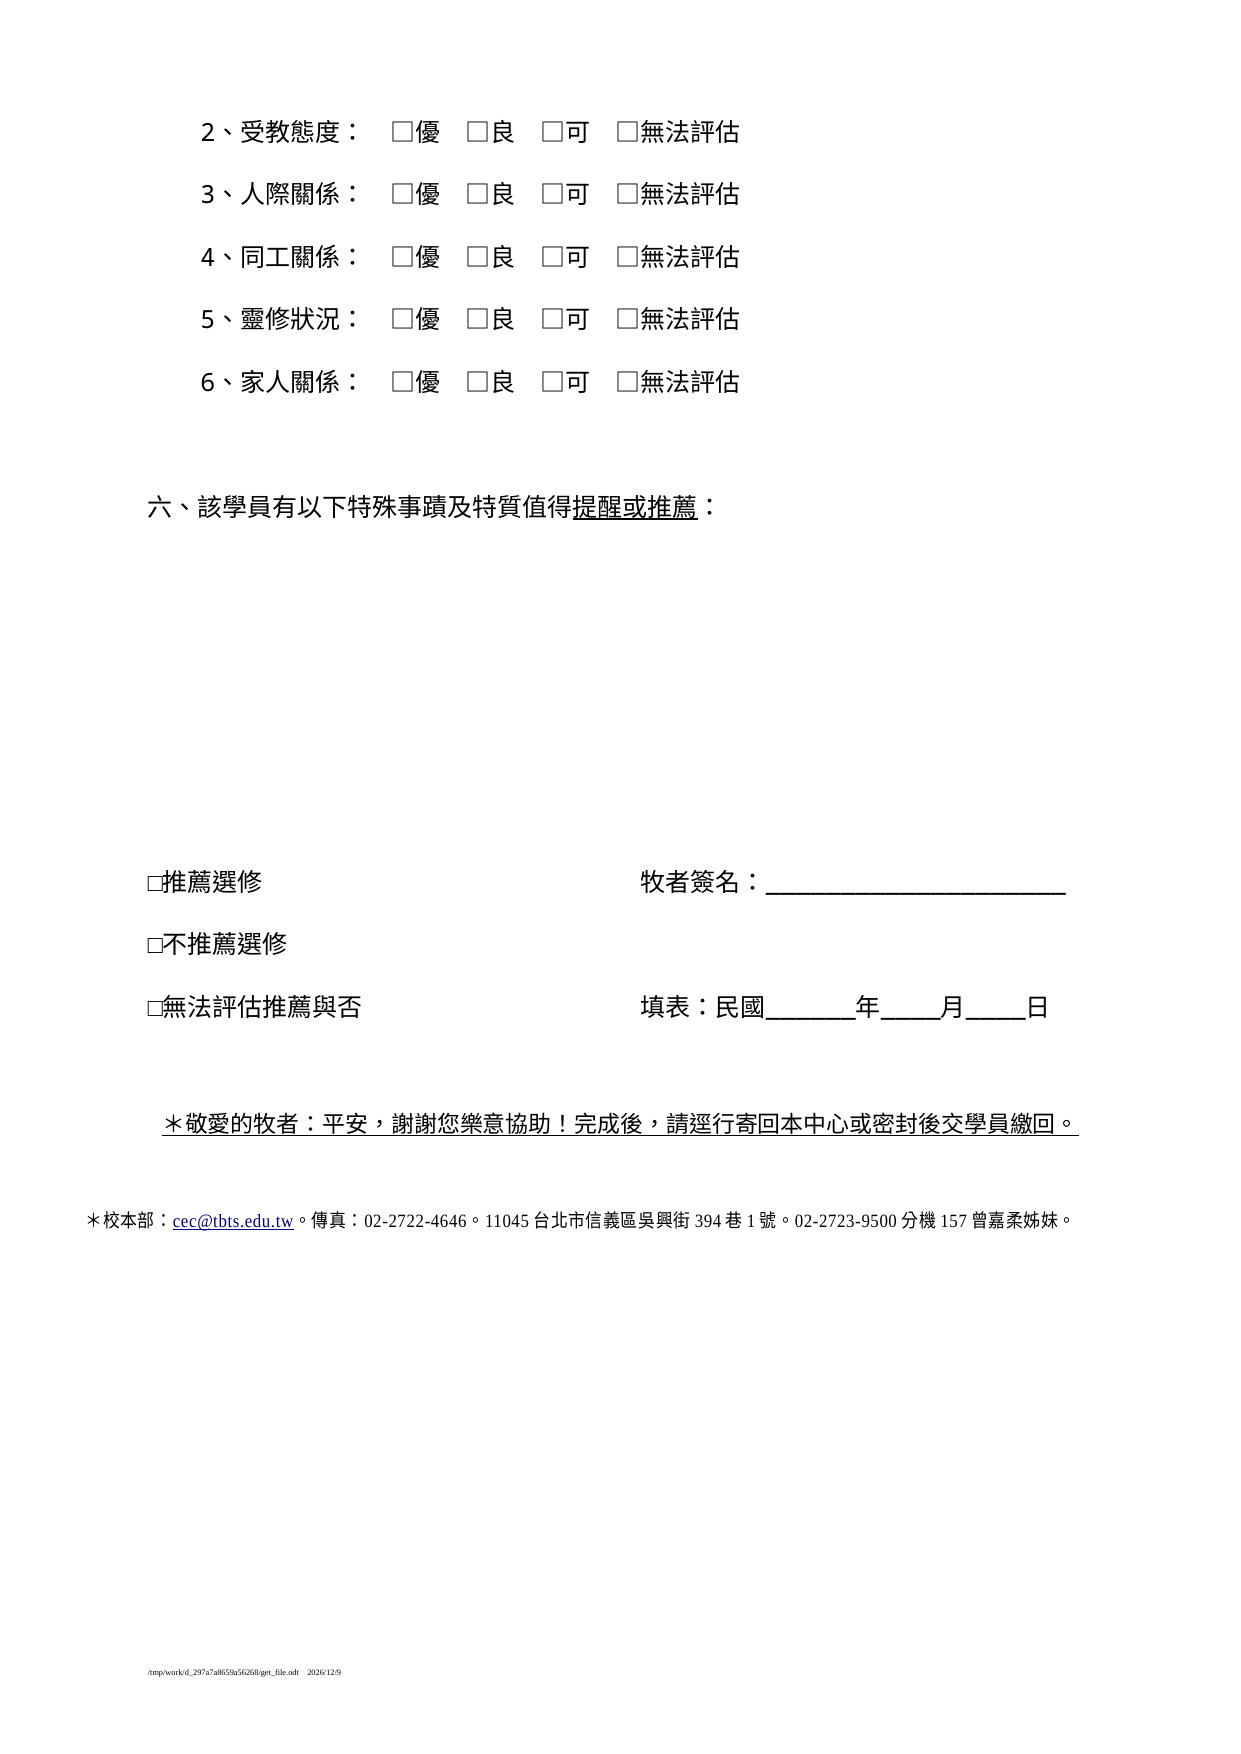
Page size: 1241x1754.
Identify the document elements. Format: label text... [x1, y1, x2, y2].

text ＊校本部：cec@tbts.edu.tw。傳真：02-2722-4646。11045台北市信義區吳興街394巷1號。02-2723-9500分機157曾嘉柔姊妹。 [85, 1208, 1155, 1233]
text □推薦選修 牧者簽名：____________________ [148, 839, 1092, 901]
text 6、家人關係： □優 □良 □可 □無法評估 [185, 339, 1092, 401]
text □無法評估推薦與否 填表：民國______年____月____日 [148, 964, 1092, 1089]
text 六、該學員有以下特殊事蹟及特質值得提醒或推薦： [148, 464, 1092, 526]
text 2、受教態度： □優 □良 □可 □無法評估 [185, 89, 1092, 151]
text 4、同工關係： □優 □良 □可 □無法評估 [185, 214, 1092, 276]
text □不推薦選修 [148, 901, 1092, 964]
text ＊敬愛的牧者：平安，謝謝您樂意協助！完成後，請逕行寄回本中心或密封後交學員繳回。 [148, 1108, 1092, 1139]
text 5、靈修狀況： □優 □良 □可 □無法評估 [185, 276, 1092, 339]
text 3、人際關係： □優 □良 □可 □無法評估 [185, 151, 1092, 214]
